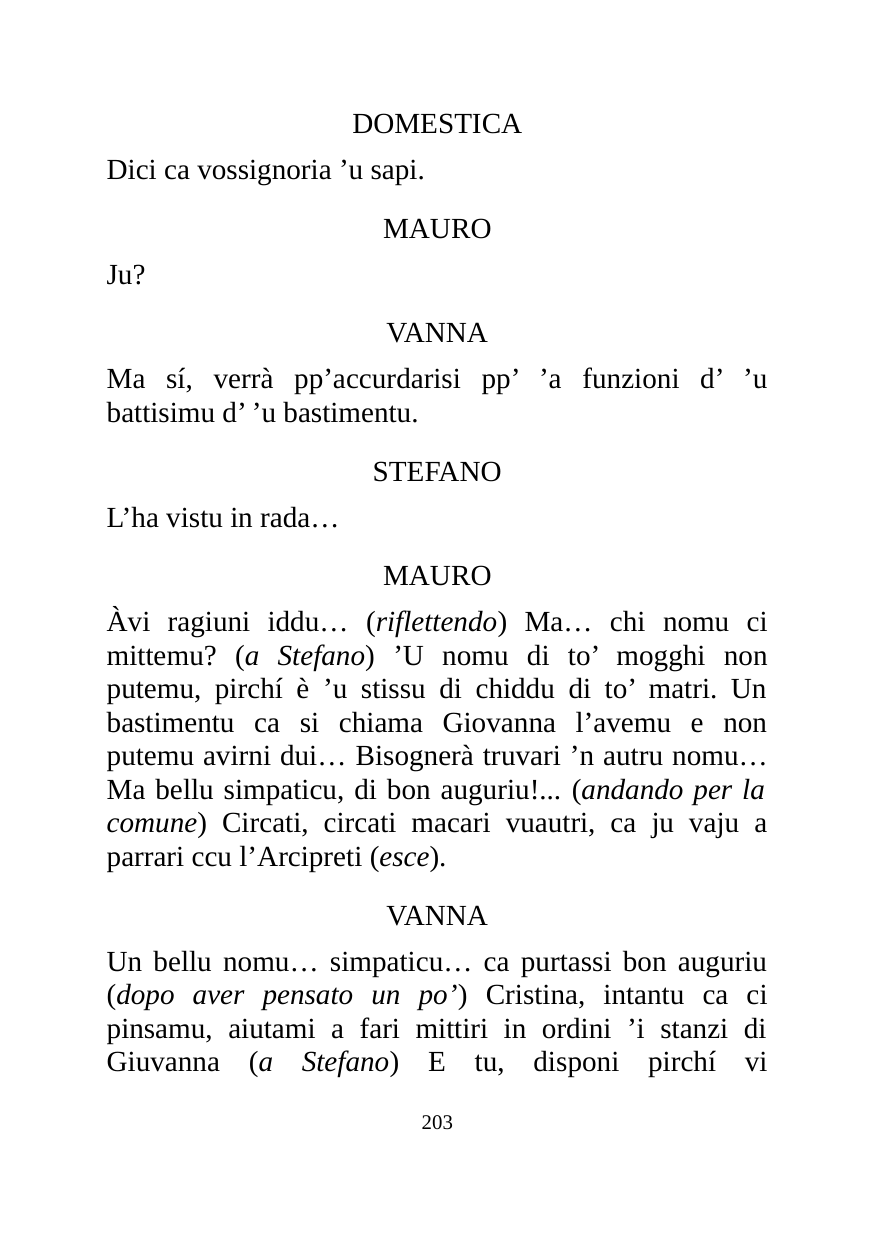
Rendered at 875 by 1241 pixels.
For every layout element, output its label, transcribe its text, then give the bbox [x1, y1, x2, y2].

text Ju? [106, 257, 768, 291]
text MAURO [106, 558, 768, 592]
text VANNA [106, 316, 768, 349]
text Ma sí, verrà pp’accurdarisi pp’ ’a funzioni d’ ’u battisimu d’ ’u bastimentu. [106, 362, 768, 429]
text Dici ca vossignoria ’u sapi. [106, 152, 768, 186]
text DOMESTICA [106, 106, 768, 140]
text VANNA [106, 898, 768, 931]
text Àvi ragiuni iddu… (riflettendo) Ma… chi nomu ci mittemu? (a Stefano) ’U nomu di to’ mogghi non putemu, pirchí è ’u stissu di chiddu di to’ matri. Un bastimentu ca si chiama Giovanna l’avemu e non putemu avirni dui… Bisognerà truvari ’n autru nomu… Ma bellu simpaticu, di bon auguriu!... (andando per la comune) Circati, circati macari vuautri, ca ju vaju a parrari ccu l’Arcipreti (esce). [106, 604, 768, 873]
text Un bellu nomu… simpaticu… ca purtassi bon auguriu (dopo aver pensato un po’) Cristina, intantu ca ci pinsamu, aiutami a fari mittiri in ordini ’i stanzi di Giuvanna (a Stefano) E tu, disponi pirchí vi [106, 944, 768, 1078]
text L’ha vistu in rada… [106, 500, 768, 533]
text MAURO [106, 211, 768, 244]
text STEFANO [106, 454, 768, 487]
